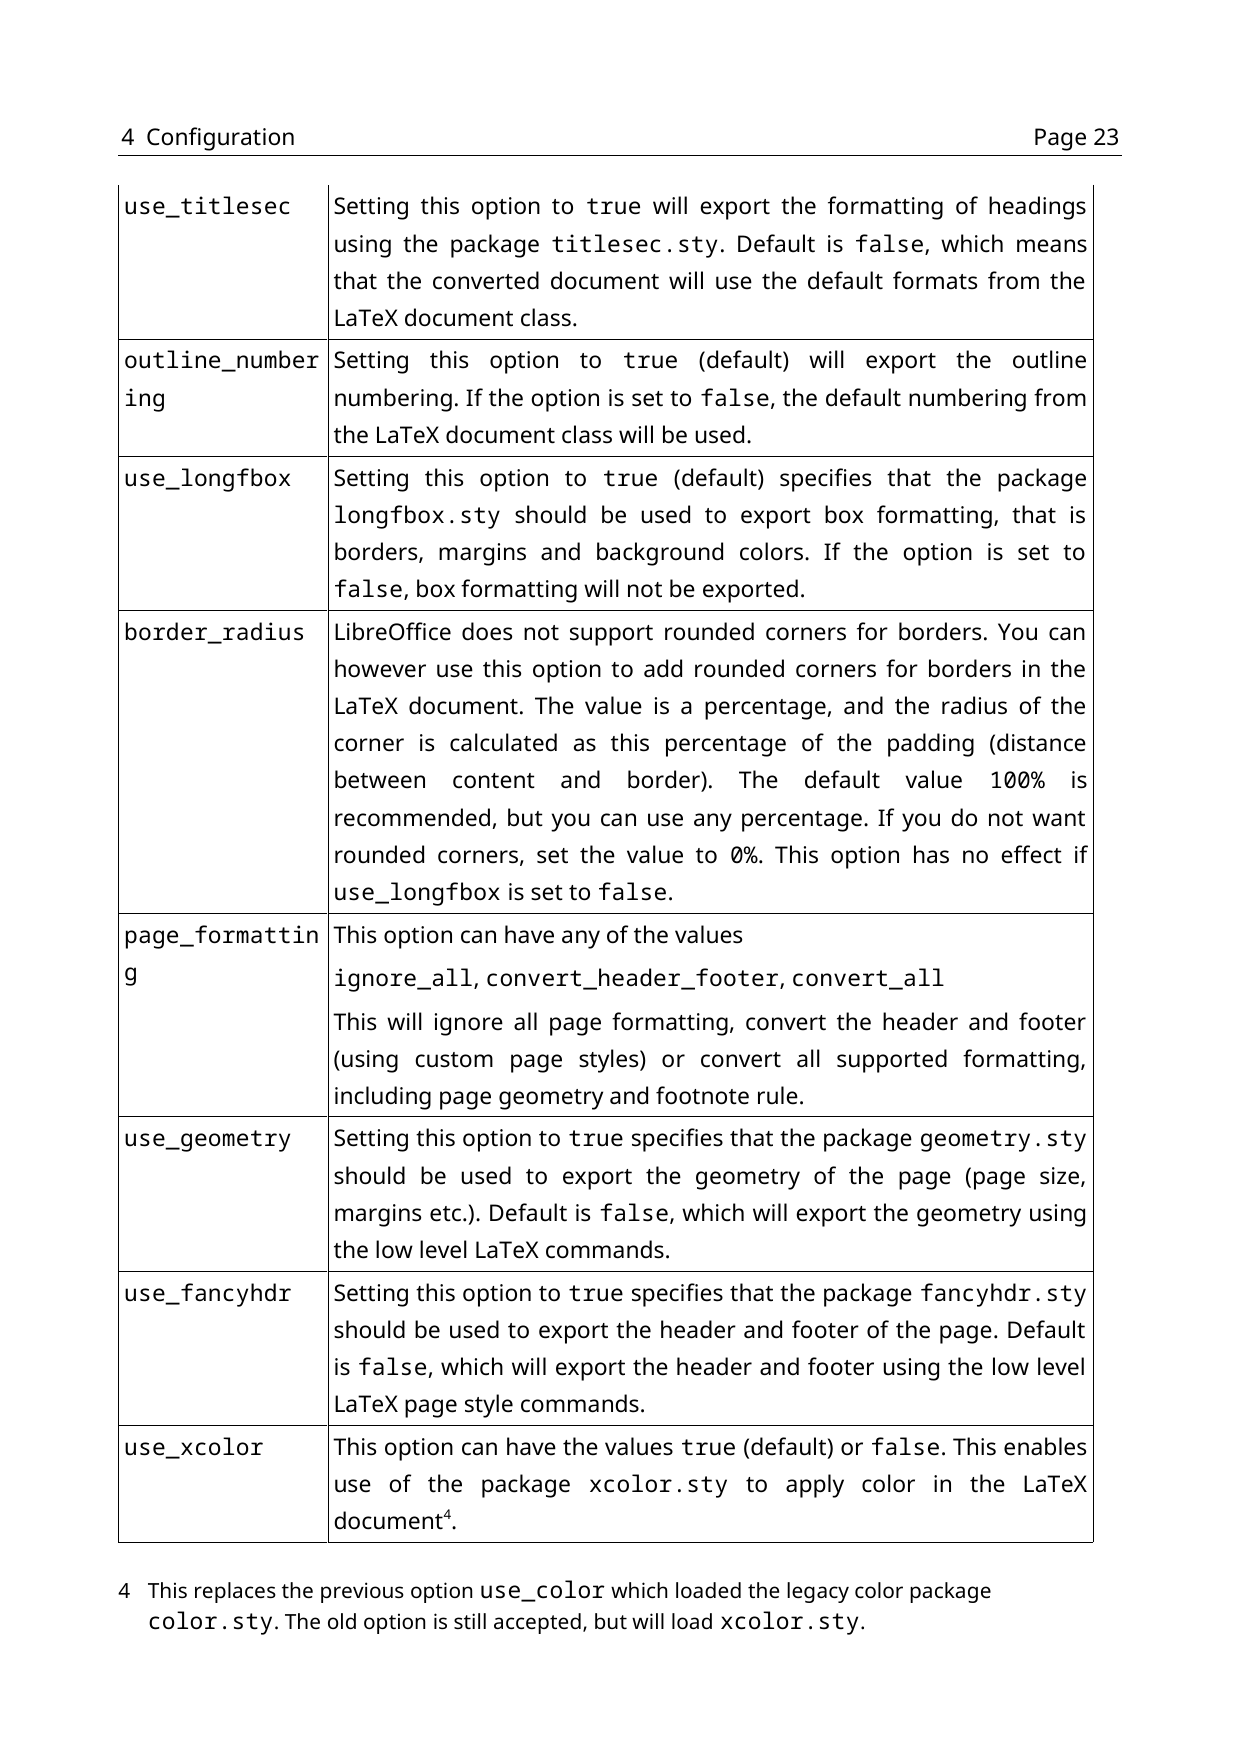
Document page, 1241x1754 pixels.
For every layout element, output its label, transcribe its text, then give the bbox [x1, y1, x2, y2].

table_cell Setting this option to true will export the formatting of headings using the package titlesec.sty. Default is false, which means that the converted document will use the default formats from the LaTeX document class. [329, 185, 1093, 339]
table_cell Setting this option to true (default) will export the outline numbering. If the option is set to false, the default numbering from the LaTeX document class will be used. [329, 340, 1093, 456]
table_cell use_titlesec [119, 185, 327, 339]
table_cell This option can have any of the values ignore_all, convert_header_footer, convert_all This will ignore all page formatting, convert the header and footer (using custom page styles) or convert all supported formatting, including page geometry and footnote rule. [329, 914, 1093, 1116]
table_cell use_xcolor [119, 1426, 327, 1542]
table_cell outline_numbering [119, 340, 327, 456]
table_cell use_fancyhdr [119, 1272, 327, 1425]
table_cell Setting this option to true specifies that the package fancyhdr.sty should be used to export the header and footer of the page. Default is false, which will export the header and footer using the low level LaTeX page style commands. [329, 1272, 1093, 1425]
table_cell Setting this option to true (default) specifies that the package longfbox.sty should be used to export box formatting, that is borders, margins and background colors. If the option is set to false, box formatting will not be exported. [329, 457, 1093, 610]
table_cell This option can have the values true (default) or false. This enables use of the package xcolor.sty to apply color in the LaTeX document. [329, 1426, 1093, 1542]
table_cell page_formatting [119, 914, 327, 1116]
table_cell border_radius [119, 611, 327, 913]
table_cell use_geometry [119, 1117, 327, 1271]
table_cell LibreOffice does not support rounded corners for borders. You can however use this option to add rounded corners for borders in the LaTeX document. The value is a percentage, and the radius of the corner is calculated as this percentage of the padding (distance between content and border). The default value 100% is recommended, but you can use any percentage. If you do not want rounded corners, set the value to 0%. This option has no effect if use_longfbox is set to false. [329, 611, 1093, 913]
table_cell use_longfbox [119, 457, 327, 610]
table_cell Setting this option to true specifies that the package geometry.sty should be used to export the geometry of the page (page size, margins etc.). Default is false, which will export the geometry using the low level LaTeX commands. [329, 1117, 1093, 1271]
